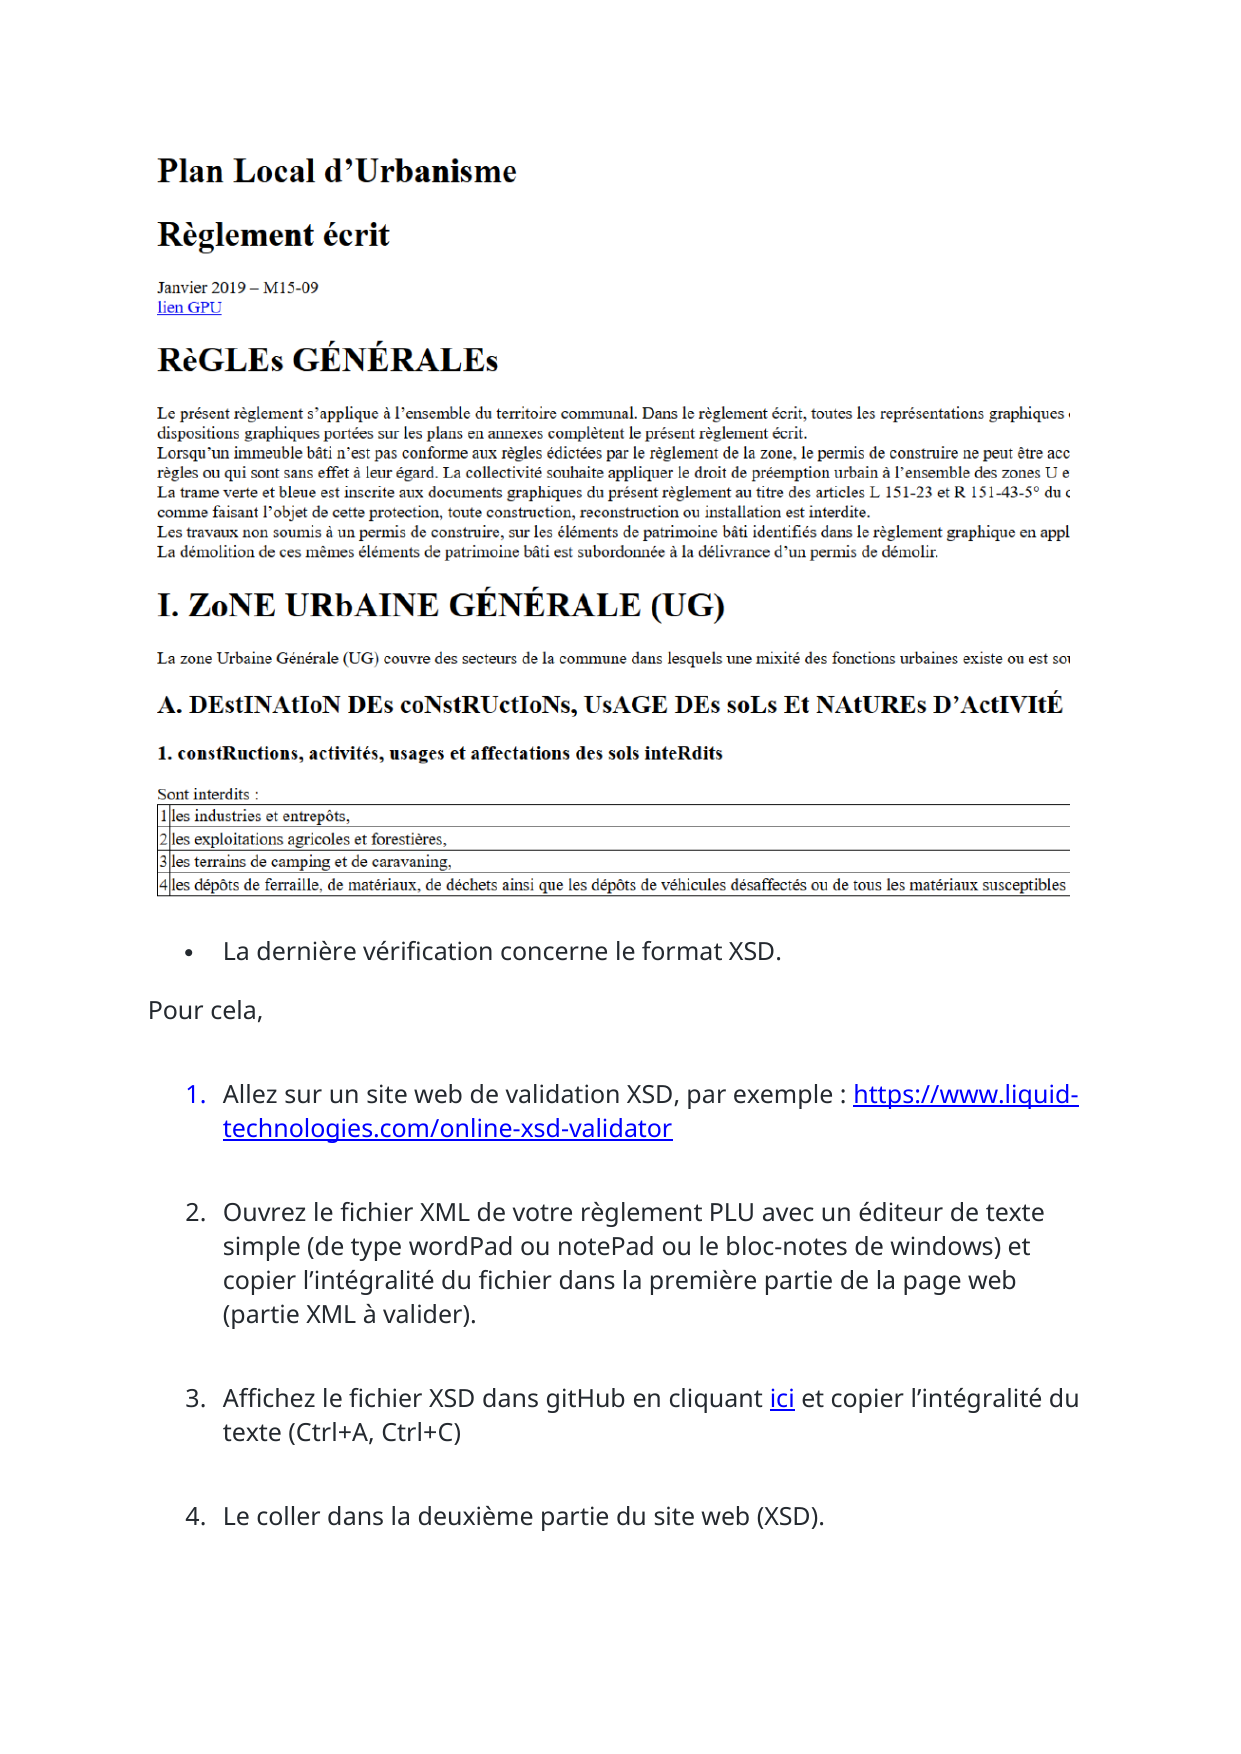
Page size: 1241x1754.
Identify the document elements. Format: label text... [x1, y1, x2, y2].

picture [147, 147, 1093, 909]
text Pour cela, [148, 993, 1093, 1027]
list Le coller dans la deuxième partie du site web (XSD). [185, 1498, 1093, 1532]
list Affichez le fichier XSD dans gitHub en cliquant ici et copier l’intégralité du texte (Ctrl+A, Ctrl+C) [185, 1381, 1093, 1448]
list Allez sur un site web de validation XSD, par exemple : https://www.liquid-technologies.com/online-xsd-validator [185, 1077, 1093, 1145]
list Ouvrez le fichier XML de votre règlement PLU avec un éditeur de texte simple (de type wordPad ou notePad ou le bloc-notes de windows) et copier l’intégralité du fichier dans la première partie de la page web (partie XML à valider). [185, 1195, 1093, 1331]
list La dernière vérification concerne le format XSD. [185, 934, 1093, 968]
